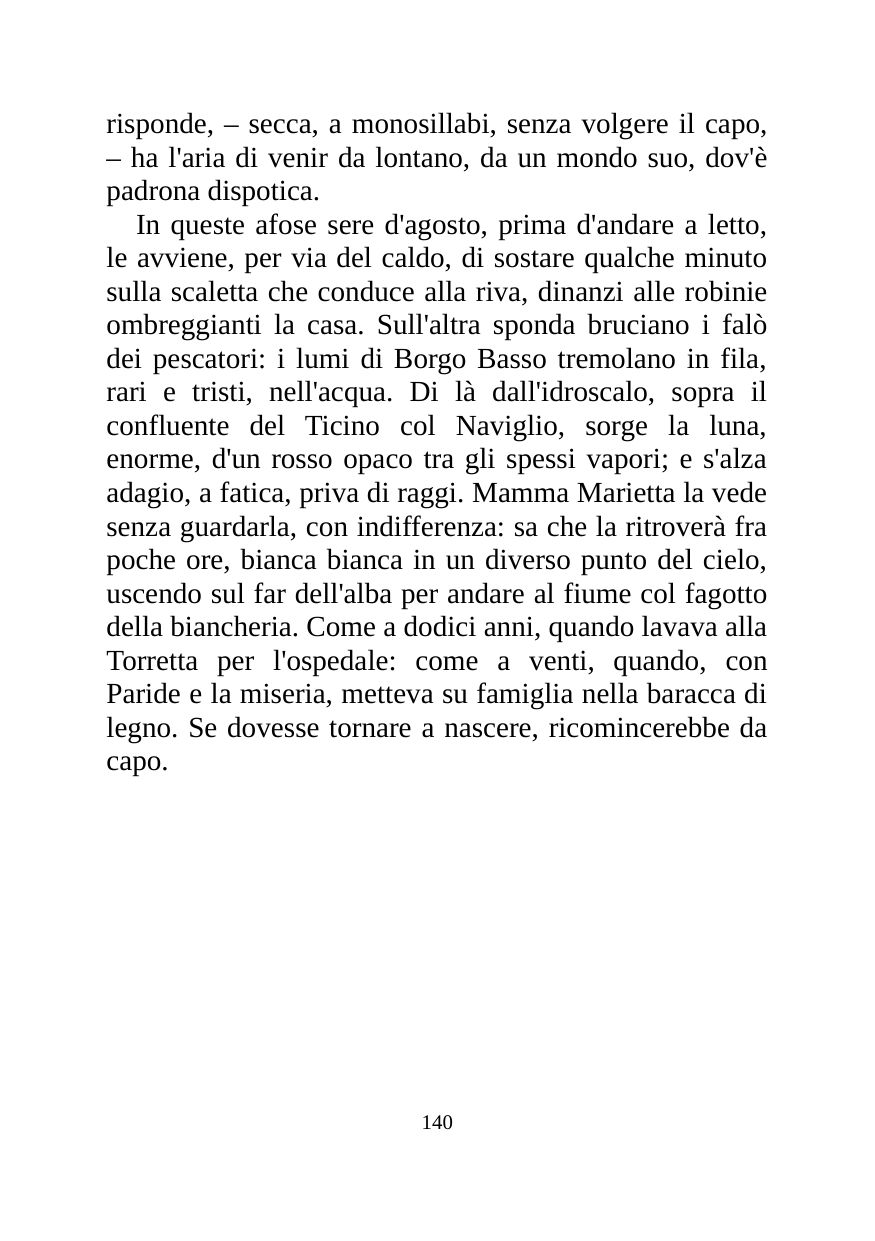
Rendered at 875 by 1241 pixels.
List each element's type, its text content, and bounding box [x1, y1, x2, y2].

text In queste afose sere d'agosto, prima d'andare a letto, le avviene, per via del caldo, di sostare qualche minuto sulla scaletta che conduce alla riva, dinanzi alle robinie ombreggianti la casa. Sull'altra sponda bruciano i falò dei pescatori: i lumi di Borgo Basso tremolano in fila, rari e tristi, nell'acqua. Di là dall'idroscalo, sopra il confluente del Ticino col Naviglio, sorge la luna, enorme, d'un rosso opaco tra gli spessi vapori; e s'alza adagio, a fatica, priva di raggi. Mamma Marietta la vede senza guardarla, con indifferenza: sa che la ritroverà fra poche ore, bianca bianca in un diverso punto del cielo, uscendo sul far dell'alba per andare al fiume col fagotto della biancheria. Come a dodici anni, quando lavava alla Torretta per l'ospedale: come a venti, quando, con Paride e la miseria, metteva su famiglia nella baracca di legno. Se dovesse tornare a nascere, ricomincerebbe da capo. [106, 207, 768, 777]
text risponde, – secca, a monosillabi, senza volgere il capo, – ha l'aria di venir da lontano, da un mondo suo, dov'è padrona dispotica. [106, 106, 768, 207]
